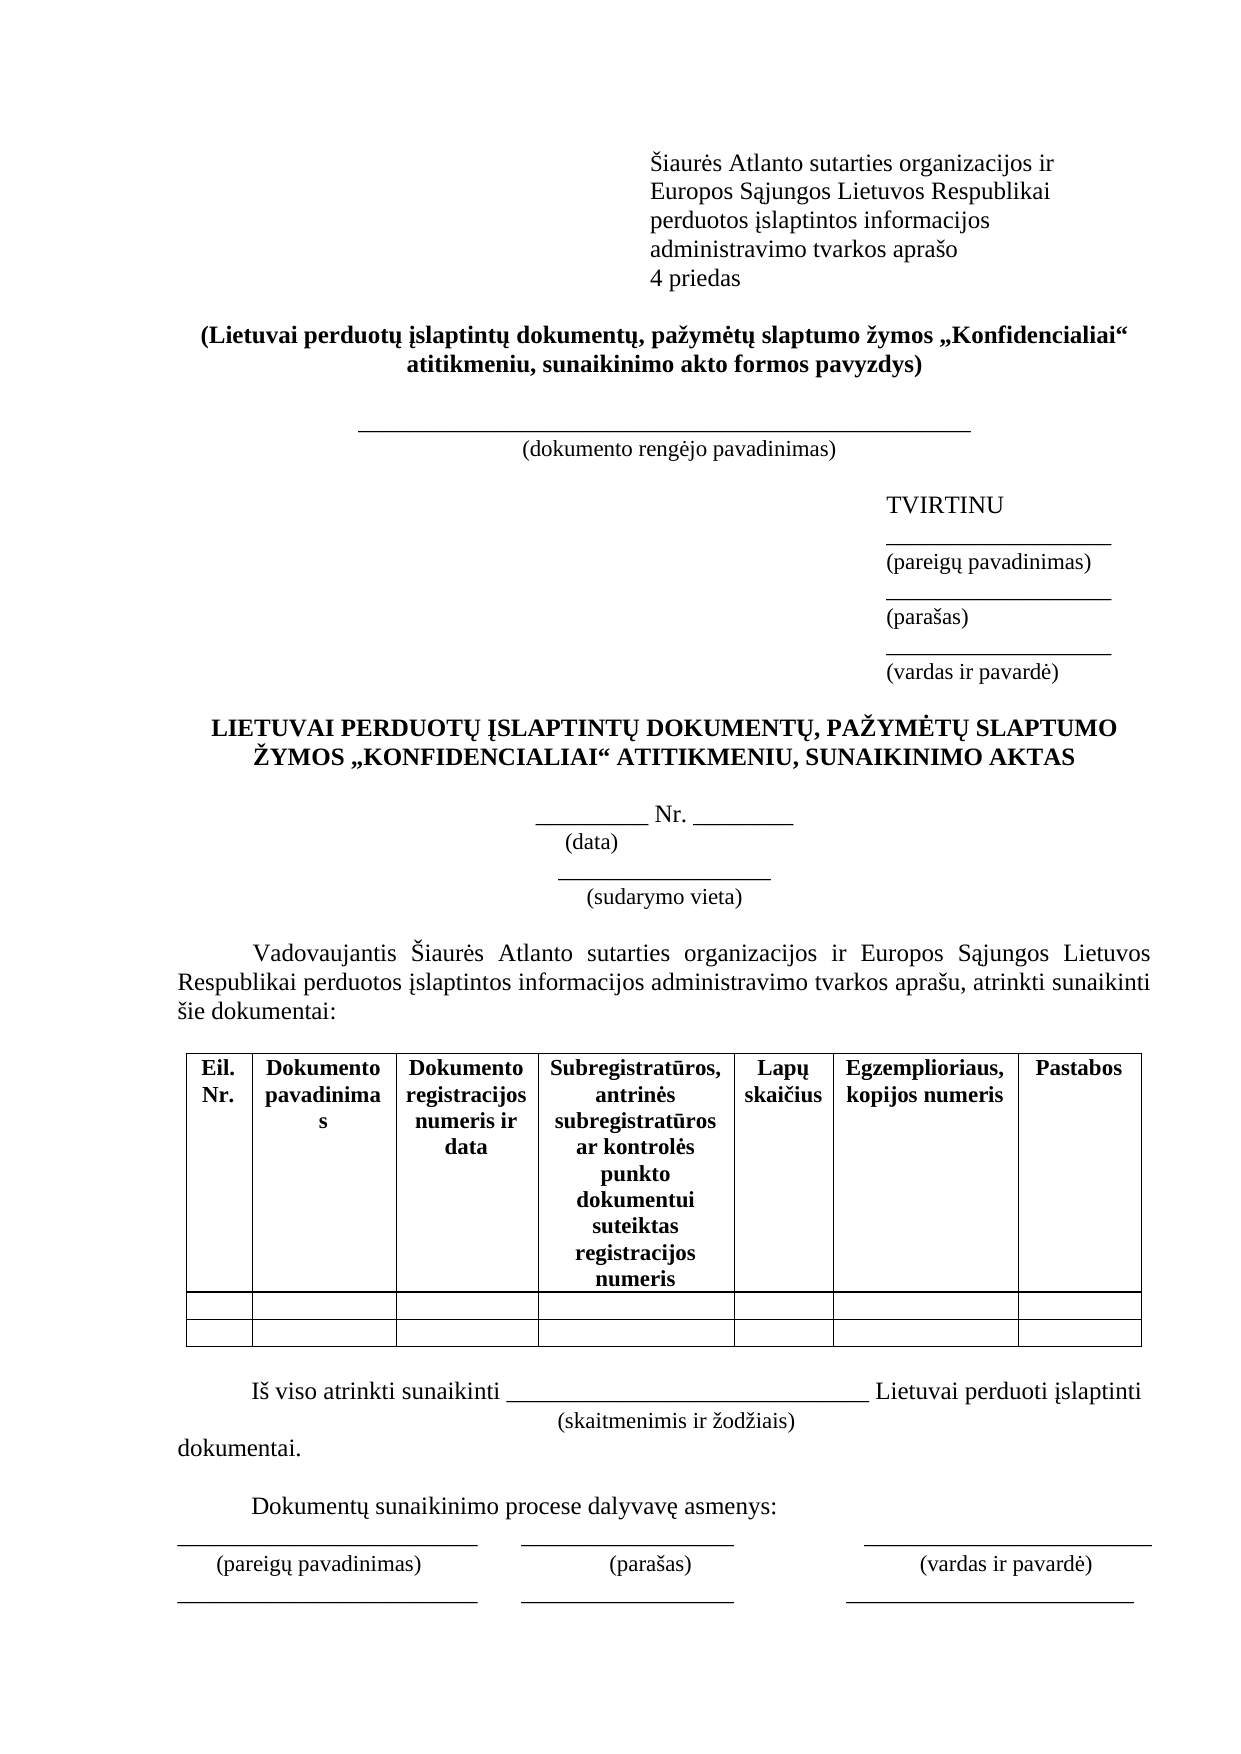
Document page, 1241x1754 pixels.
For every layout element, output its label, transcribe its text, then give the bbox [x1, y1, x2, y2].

table_cell [187, 1320, 252, 1346]
table_cell [539, 1293, 734, 1319]
text 4 priedas [650, 263, 1152, 291]
table_cell [539, 1320, 734, 1346]
table_cell [1019, 1320, 1141, 1346]
table_cell [1019, 1293, 1141, 1319]
text _________________ [177, 854, 1152, 883]
table_cell [735, 1320, 833, 1346]
text (pareigų pavadinimas) [177, 548, 1152, 574]
text Dokumentų sunaikinimo procese dalyvavę asmenys: [177, 1491, 1093, 1520]
text _________ Nr. ________ [177, 799, 1152, 828]
table_cell [397, 1320, 538, 1346]
text _________________________________________________ [177, 406, 1152, 435]
text dokumentai. [177, 1433, 1093, 1462]
table_header Dokumento registracijos numeris ir data [397, 1054, 538, 1291]
text (pareigų pavadinimas) (parašas) (vardas ir pavardė) [177, 1548, 1093, 1577]
text (parašas) [177, 603, 1152, 629]
table_header Egzemplioriaus, kopijos numeris [834, 1054, 1018, 1291]
text ________________________ _________________ _______________________ [177, 1577, 1152, 1606]
text ________________________ _________________ _______________________ [177, 1520, 1152, 1548]
table_cell [397, 1293, 538, 1319]
text perduotos įslaptintos informacijos [650, 205, 1152, 234]
table_header Dokumento pavadinimas [253, 1054, 396, 1291]
table_header Eil. Nr. [187, 1054, 252, 1291]
text LIETUVAI PERDUOTŲ ĮSLAPTINTŲ DOKUMENTŲ, PAŽYMĖTŲ SLAPTUMO ŽYMOS „KONFIDENCIALIAI“ ATITIKMENIU, SUNAIKINIMO AKTAS [177, 713, 1152, 771]
table_header Subregistratūros, antrinės subregistratūros ar kontrolės punkto dokumentui suteiktas registracijos numeris [539, 1054, 734, 1291]
text Šiaurės Atlanto sutarties organizacijos ir [177, 148, 1122, 176]
text __________________ [177, 519, 1152, 548]
table_cell [187, 1293, 252, 1319]
table_cell [735, 1293, 833, 1319]
text (sudarymo vieta) [177, 883, 1152, 909]
table_header Pastabos [1019, 1054, 1141, 1291]
text (Lietuvai perduotų įslaptintų dokumentų, pažymėtų slaptumo žymos „Konfidencialiai“ atitikmeniu, sunaikinimo akto formos pavyzdys) [177, 320, 1152, 378]
table_cell [253, 1293, 396, 1319]
text (skaitmenimis ir žodžiais) [177, 1405, 1093, 1433]
text (vardas ir pavardė) [177, 658, 1152, 684]
text Iš viso atrinkti sunaikinti _____________________________ Lietuvai perduoti įslaptinti [177, 1376, 1152, 1405]
text __________________ [177, 574, 1152, 603]
text (data) [177, 828, 1152, 854]
text Europos Sąjungos Lietuvos Respublikai [650, 176, 1152, 205]
text __________________ [177, 629, 1152, 658]
text administravimo tvarkos aprašo [650, 234, 1152, 263]
text (dokumento rengėjo pavadinimas) [177, 435, 1152, 461]
table_cell [834, 1293, 1018, 1319]
text Vadovaujantis Šiaurės Atlanto sutarties organizacijos ir Europos Sąjungos Lietuvos Respublikai perduotos įslaptintos informacijos administravimo tvarkos aprašu, atrinkti sunaikinti šie dokumentai: [177, 938, 1152, 1024]
text TVIRTINU [177, 490, 1152, 519]
table_cell [253, 1320, 396, 1346]
table_cell [834, 1320, 1018, 1346]
table_header Lapų skaičius [735, 1054, 833, 1291]
